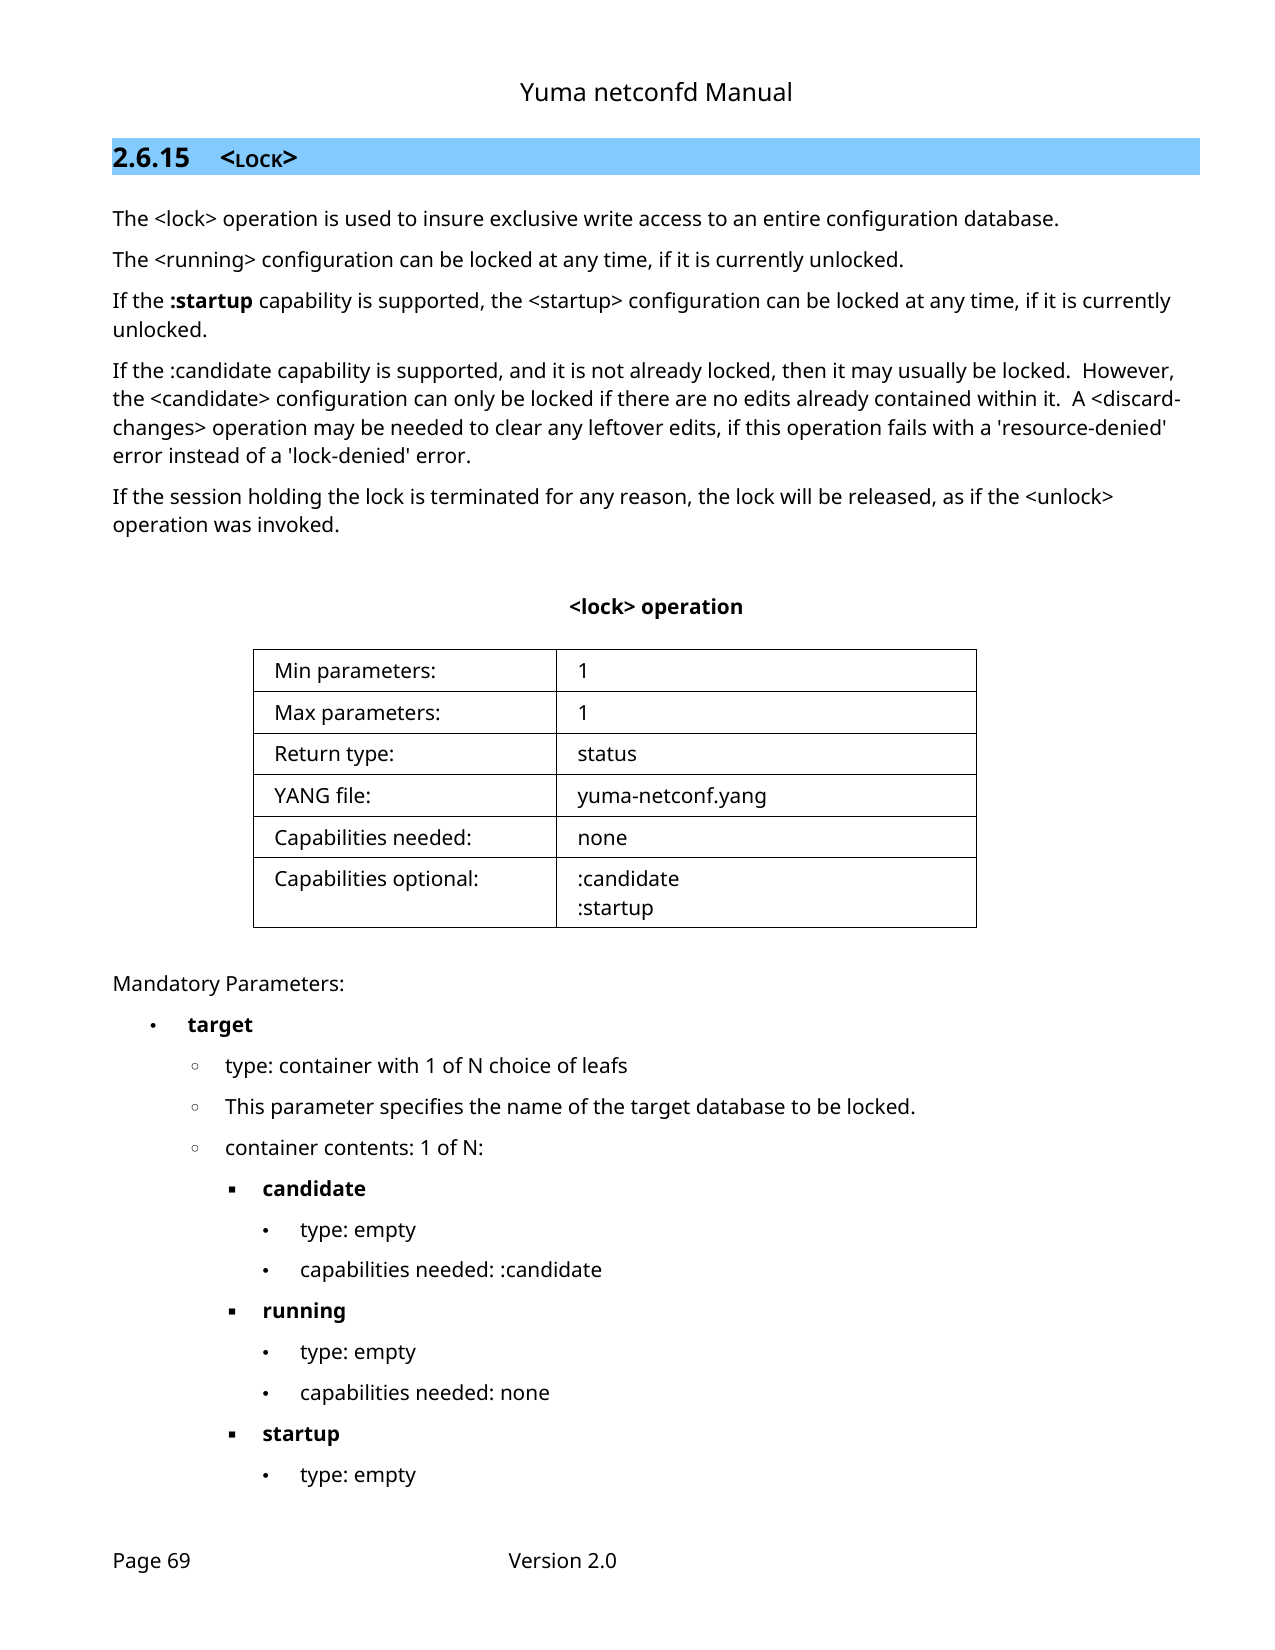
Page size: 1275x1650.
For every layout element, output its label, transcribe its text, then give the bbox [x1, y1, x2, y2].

list container contents: 1 of N: [187, 1133, 1200, 1161]
list candidate [225, 1174, 1200, 1202]
list This parameter specifies the name of the target database to be locked. [187, 1092, 1200, 1120]
table_cell :candidate :startup [557, 858, 976, 927]
subtitle <lock> [112, 138, 1200, 175]
table_cell none [557, 817, 976, 857]
table_cell Return type: [254, 734, 556, 774]
list capabilities needed: none [262, 1378, 1200, 1407]
text Mandatory Parameters: [112, 969, 1200, 997]
subtitle <lock> operation [127, 592, 1185, 621]
text If the :startup capability is supported, the <startup> configuration can be locked at any time, if it is currently unlocked. [112, 286, 1200, 343]
list running [225, 1297, 1200, 1325]
table_cell 1 [557, 692, 976, 732]
list target [150, 1010, 1200, 1038]
list capabilities needed: :candidate [262, 1256, 1200, 1284]
list type: empty [262, 1460, 1200, 1489]
text The <running> configuration can be locked at any time, if it is currently unlocked. [112, 246, 1200, 274]
table_header 1 [557, 650, 976, 691]
table_header Min parameters: [254, 650, 556, 691]
table_cell status [557, 734, 976, 774]
table_cell Capabilities optional: [254, 858, 556, 927]
list startup [225, 1419, 1200, 1448]
list type: empty [262, 1337, 1200, 1366]
table_cell YANG file: [254, 775, 556, 816]
text The <lock> operation is used to insure exclusive write access to an entire configuration database. [112, 204, 1200, 233]
table_cell yuma-netconf.yang [557, 775, 976, 816]
text If the :candidate capability is supported, and it is not already locked, then it may usually be locked. However, the <candidate> configuration can only be locked if there are no edits already contained within it. A <discard-changes> operation may be needed to clear any leftover edits, if this operation fails with a 'resource-denied' error instead of a 'lock-denied' error. [112, 356, 1200, 469]
table_cell Capabilities needed: [254, 817, 556, 857]
list type: container with 1 of N choice of leafs [187, 1051, 1200, 1079]
list type: empty [262, 1215, 1200, 1243]
table_cell Max parameters: [254, 692, 556, 732]
text If the session holding the lock is terminated for any reason, the lock will be released, as if the <unlock> operation was invoked. [112, 482, 1200, 539]
